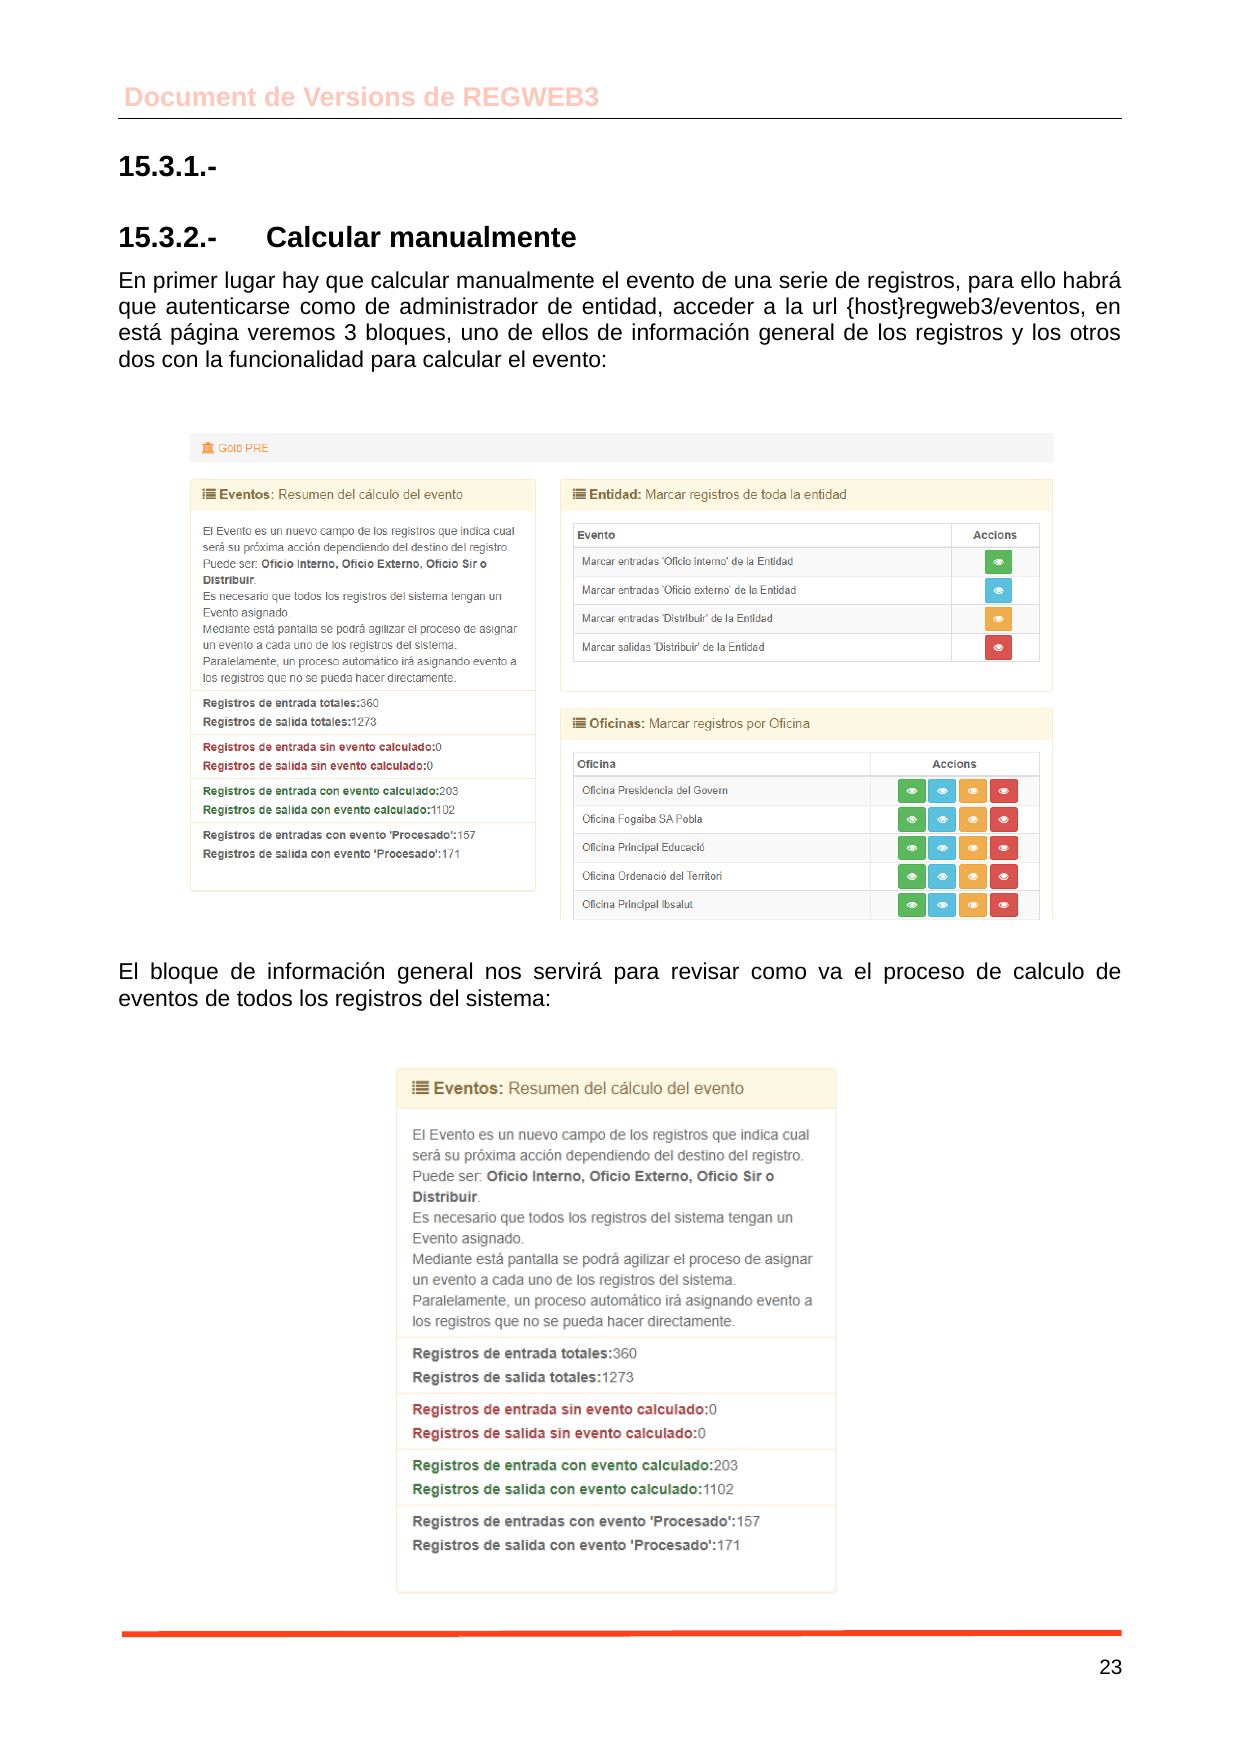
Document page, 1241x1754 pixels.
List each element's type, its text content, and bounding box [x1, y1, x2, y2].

text El bloque de información general nos servirá para revisar como va el proceso de calculo de eventos de todos los registros del sistema: [118, 958, 1122, 1011]
text En primer lugar hay que calcular manualmente el evento de una serie de registros, para ello habrá que autenticarse como de administrador de entidad, acceder a la url {host}regweb3/eventos, en está página veremos 3 bloques, uno de ellos de información general de los registros y los otros dos con la funcionalidad para calcular el evento: [118, 267, 1122, 372]
subtitle Calcular manualmente [118, 221, 1122, 254]
